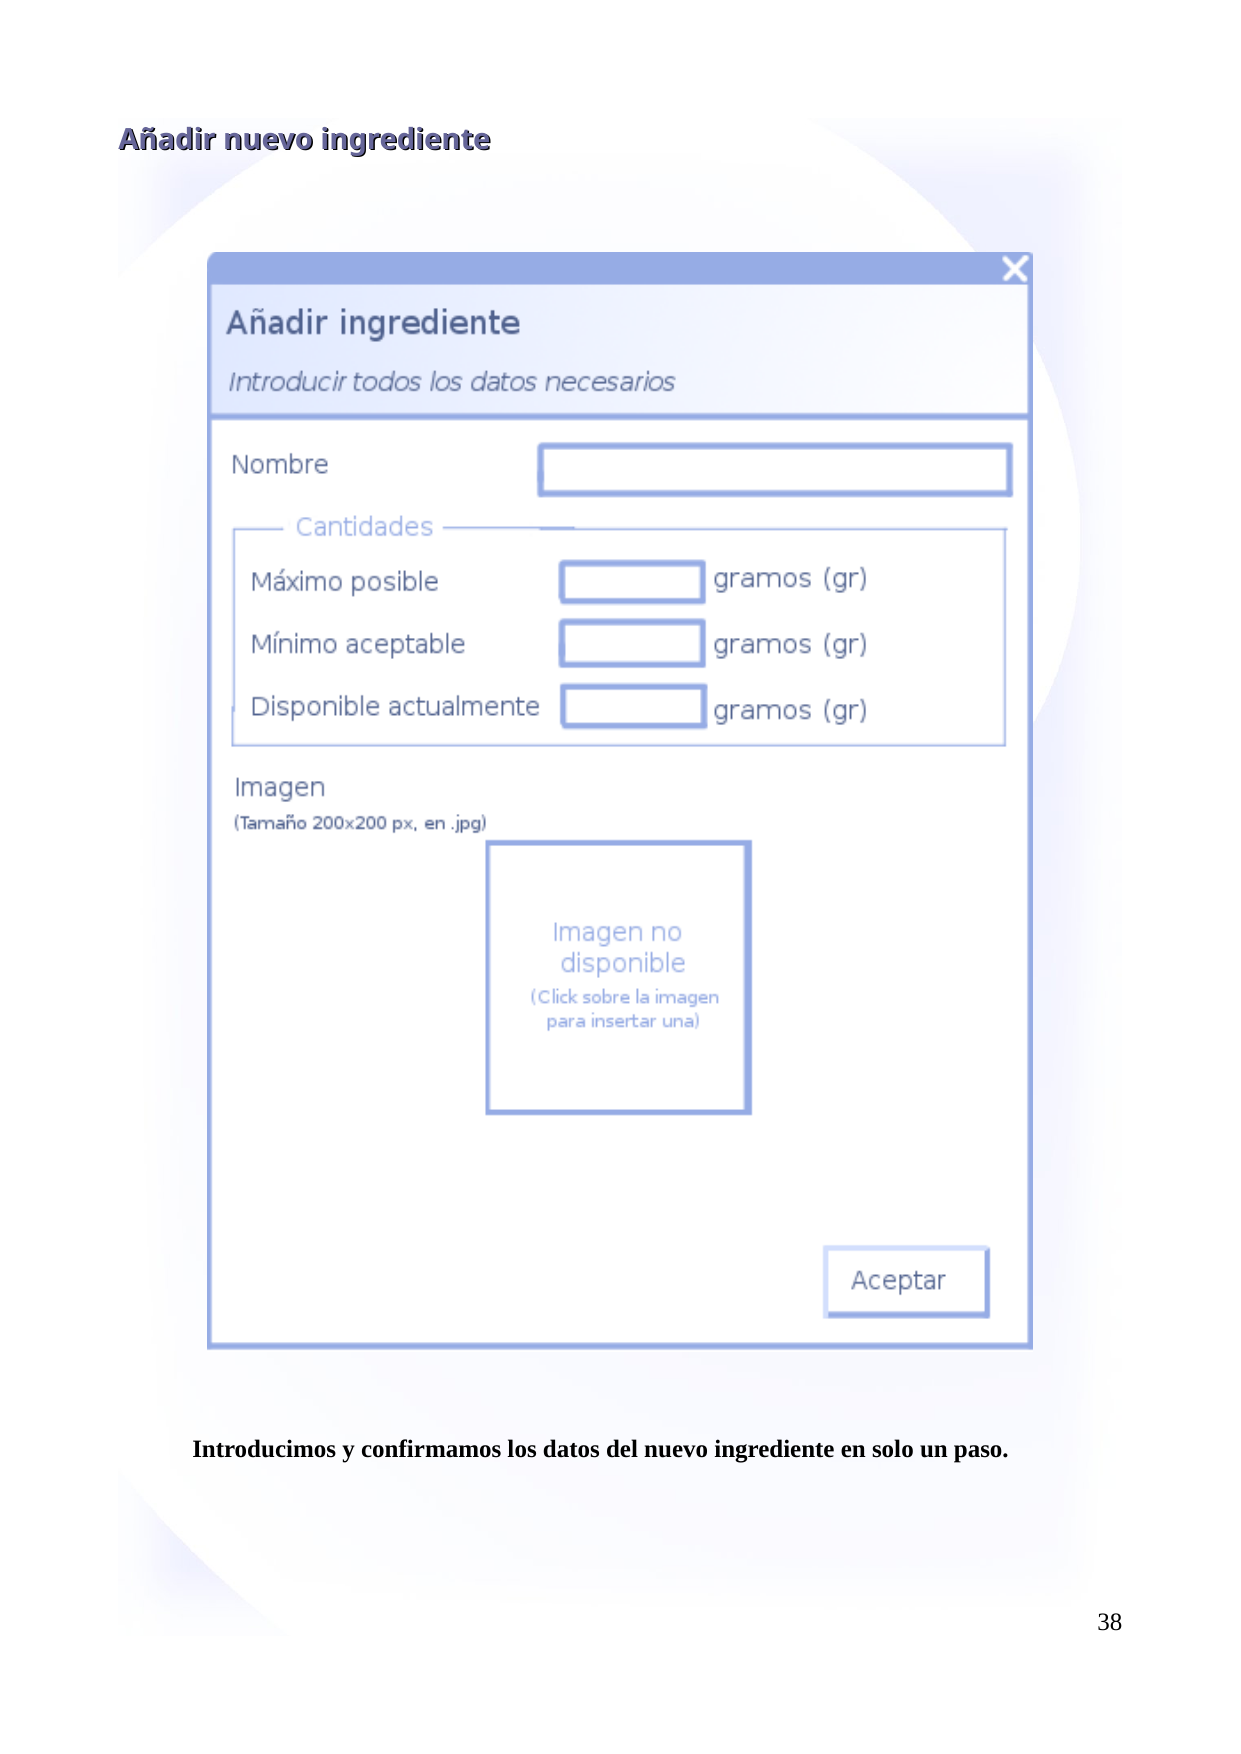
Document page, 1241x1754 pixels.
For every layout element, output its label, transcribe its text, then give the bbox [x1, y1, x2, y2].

picture [118, 1463, 1122, 1636]
picture [118, 158, 1122, 1434]
subtitle Añadir nuevo ingrediente [118, 118, 1122, 158]
text Introducimos y confirmamos los datos del nuevo ingrediente en solo un paso. [118, 1434, 1122, 1463]
